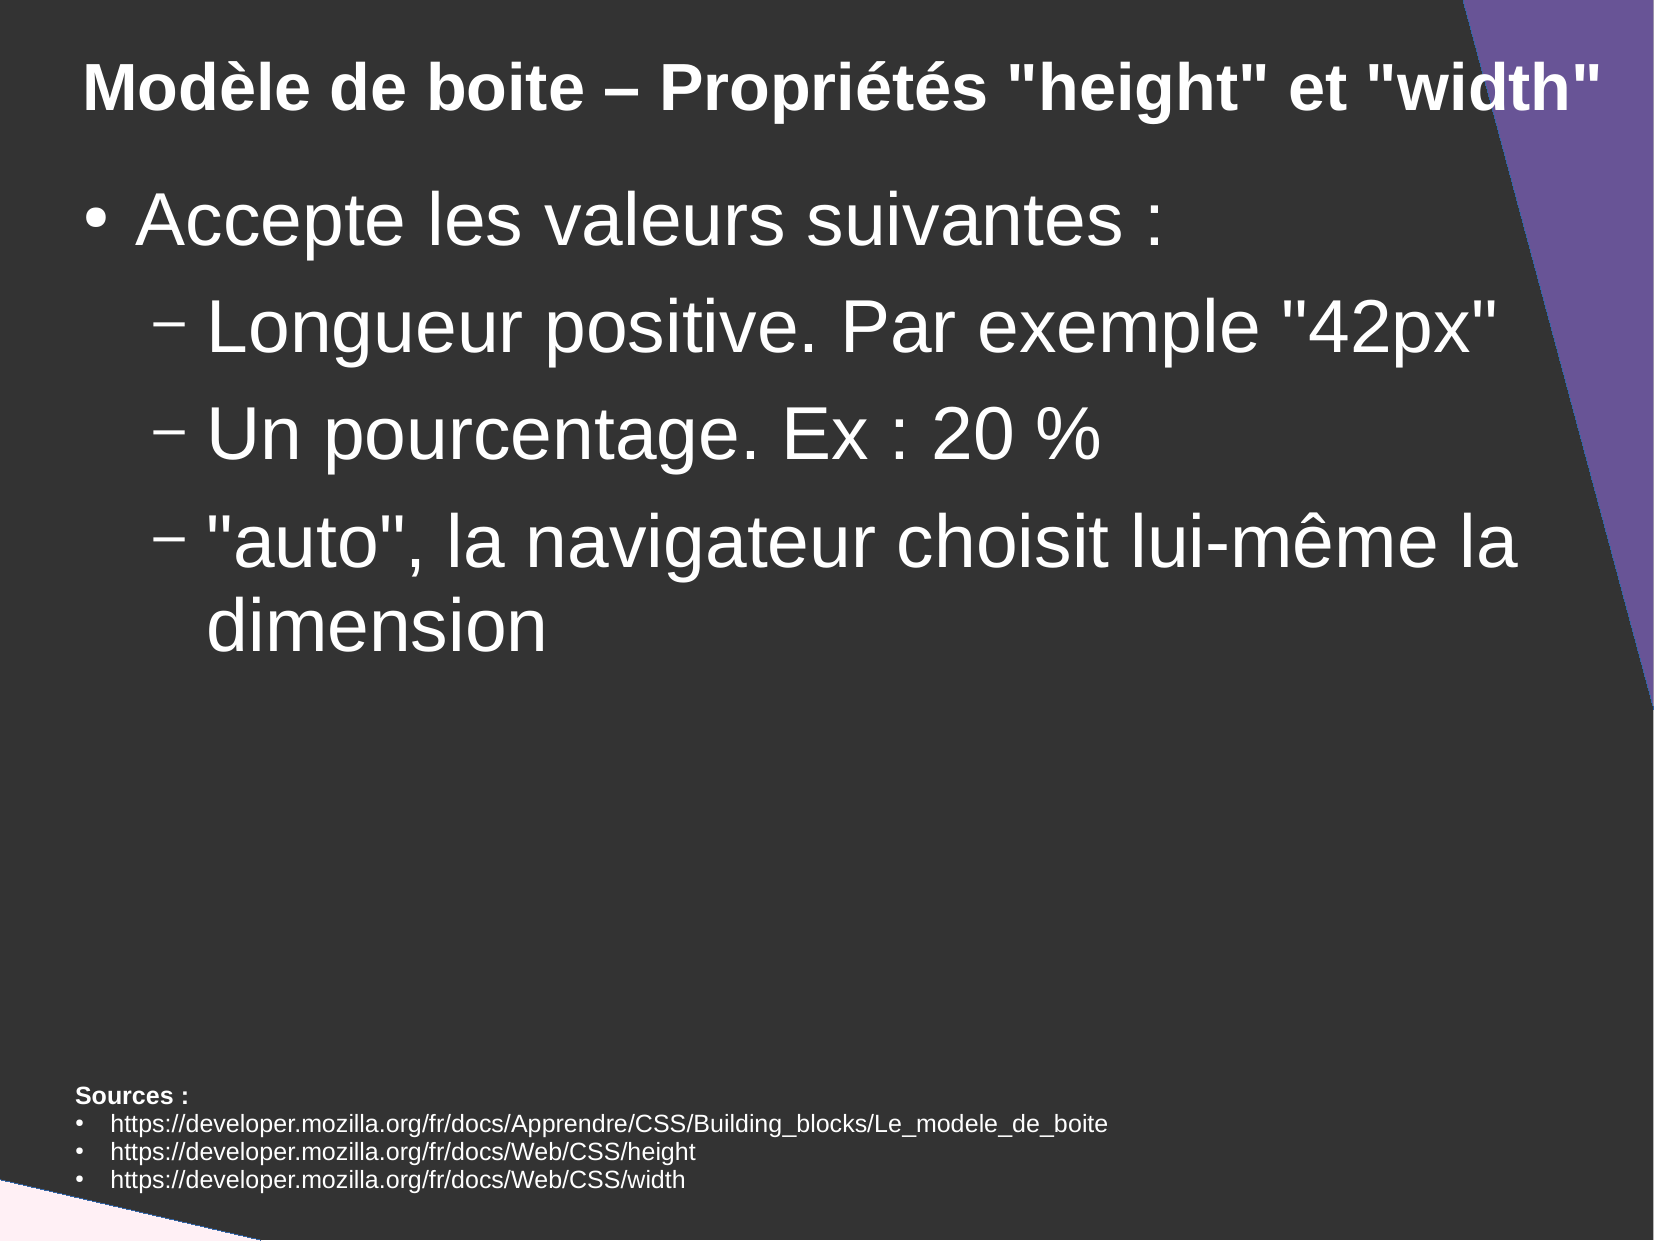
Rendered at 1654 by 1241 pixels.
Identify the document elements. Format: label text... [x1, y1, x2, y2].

title Modèle de boite – Propriétés "height" et "width" [82, 49, 1607, 130]
list Accepte les valeurs suivantes : Longueur positive. Par exemple "42px" Un pourcentage. Ex : 20 % "auto", la navigateur choisit lui-même la dimension [64, 177, 1534, 1060]
text_box [1463, 0, 1654, 710]
text_box Sources : https://developer.mozilla.org/fr/docs/Apprendre/CSS/Building_blocks/Le_modele_de_boite https://developer.mozilla.org/fr/docs/Web/CSS/height https://developer.mozilla.org/fr/docs/Web/CSS/width [60, 1074, 1546, 1230]
text_box [0, 1179, 265, 1241]
